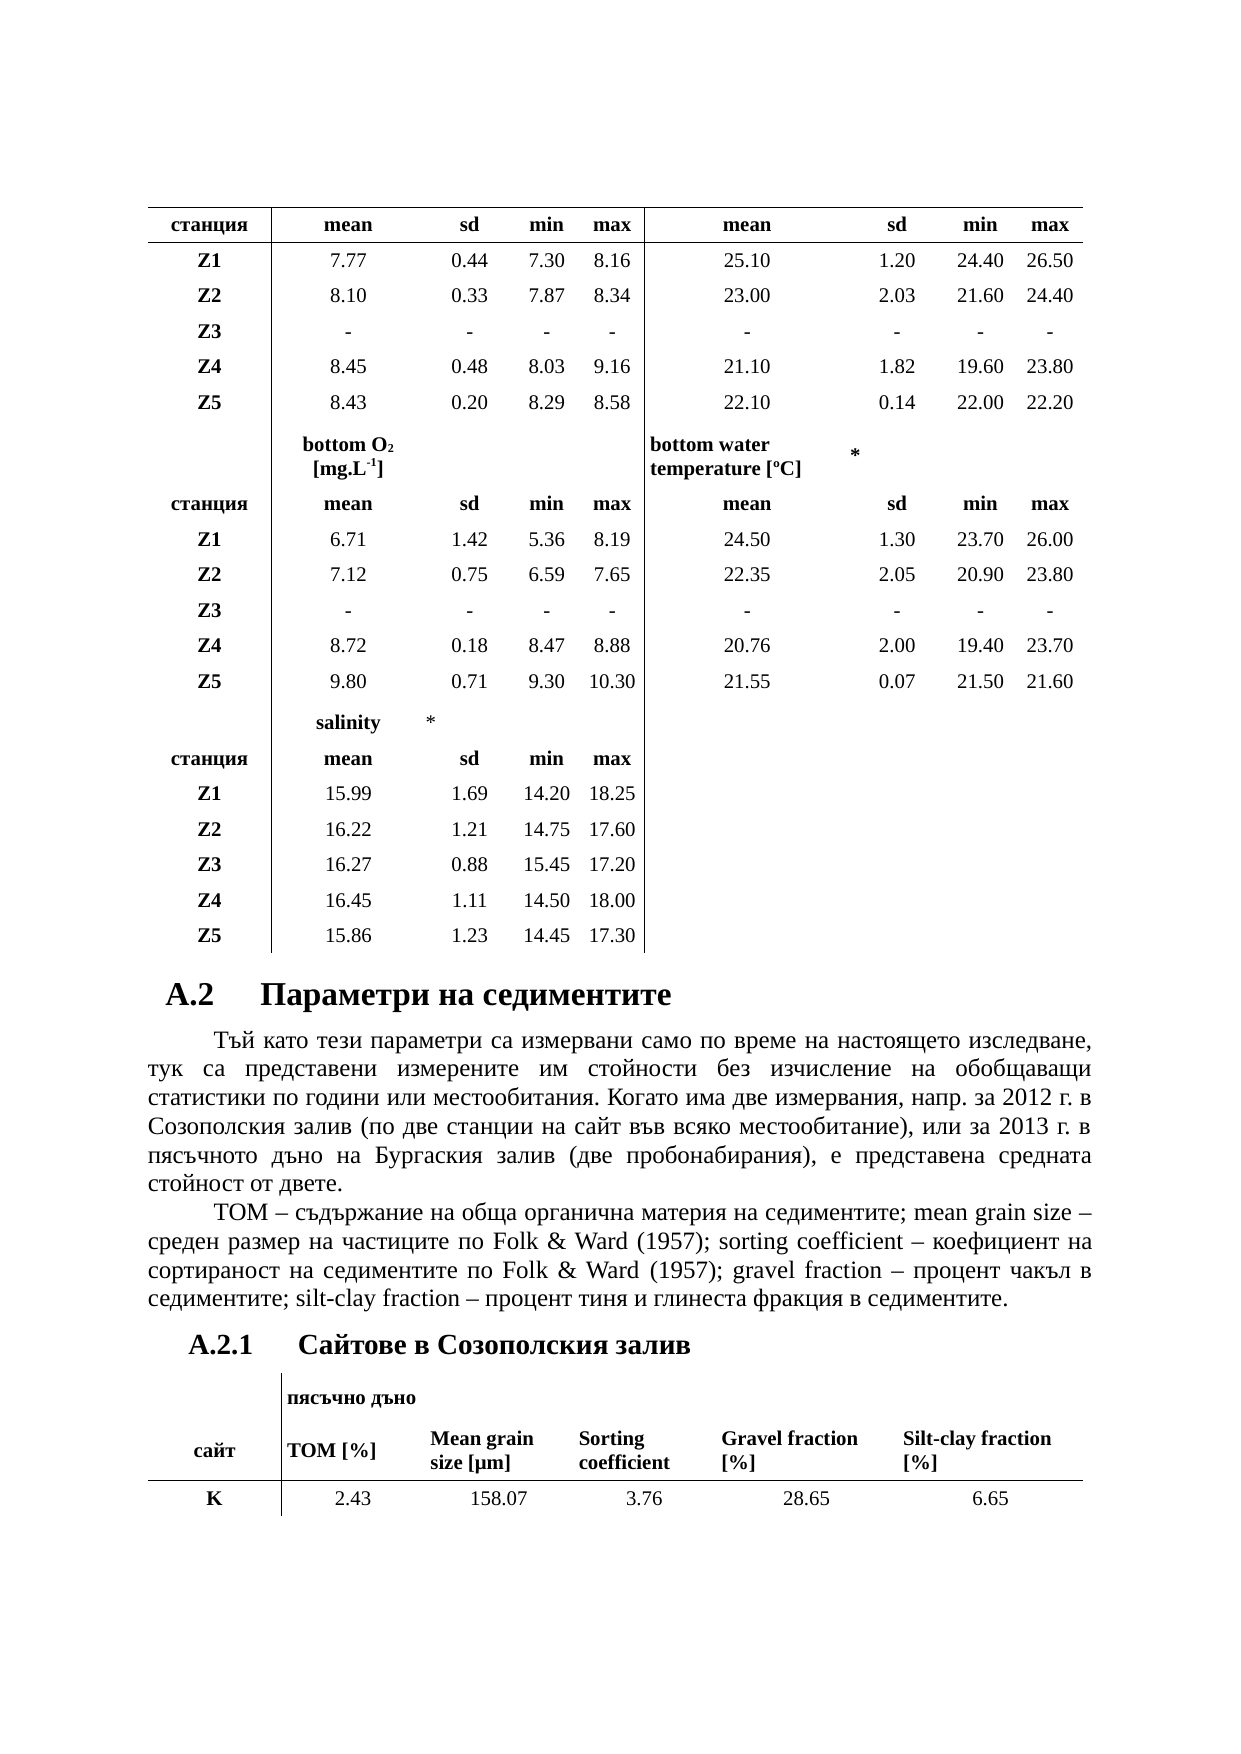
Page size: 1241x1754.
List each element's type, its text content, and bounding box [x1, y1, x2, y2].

table_cell 0.88 [425, 846, 513, 882]
table_cell [272, 420, 425, 426]
table_cell min [944, 208, 1017, 242]
table_cell [850, 882, 944, 917]
table_cell [425, 426, 513, 485]
table_cell 8.03 [514, 349, 579, 384]
table_cell [1017, 882, 1083, 917]
table_cell 16.27 [272, 846, 425, 882]
text ТОМ – съдържание на обща органична материя на седиментите; mean grain size – среден размер на частиците по Folk & Ward (1957); sorting coefficient – коефициент на сортираност на седиментите по Folk & Ward (1957); gravel fraction – процент чакъл в седиментите; silt-clay fraction – процент тиня и глинеста фракция в седиментите. [148, 1197, 1093, 1312]
table_cell 3.76 [573, 1481, 715, 1516]
table_cell Z1 [148, 775, 271, 811]
table_cell [850, 846, 944, 882]
table_cell sd [850, 208, 944, 242]
table_cell max [1017, 485, 1083, 521]
table_cell Z3 [148, 592, 271, 627]
table_cell 0.48 [425, 349, 513, 384]
table_cell [944, 775, 1017, 811]
table_cell [1017, 918, 1083, 953]
table_cell * [850, 426, 944, 485]
table_cell max [580, 485, 644, 521]
table_cell [1017, 704, 1083, 740]
table_cell 15.99 [272, 775, 425, 811]
table_cell 22.20 [1017, 384, 1083, 420]
table_cell 0.33 [425, 278, 513, 313]
table_cell max [1017, 208, 1083, 242]
table_cell [1017, 775, 1083, 811]
table_cell 158.07 [425, 1481, 573, 1516]
table_cell [514, 704, 579, 740]
table_cell 21.55 [645, 663, 850, 698]
table_cell 6.71 [272, 521, 425, 556]
table_cell [580, 426, 644, 485]
table_cell [580, 420, 644, 426]
table_cell mean [272, 485, 425, 521]
table_cell [1017, 811, 1083, 846]
table_cell sd [425, 208, 513, 242]
table_cell 8.58 [580, 384, 644, 420]
table_cell 14.50 [514, 882, 579, 917]
table_cell 16.45 [272, 882, 425, 917]
table_cell 8.88 [580, 628, 644, 663]
table_cell 23.80 [1017, 349, 1083, 384]
table_cell 15.45 [514, 846, 579, 882]
table_cell 18.00 [580, 882, 644, 917]
table_cell 23.70 [1017, 628, 1083, 663]
table_cell - [514, 592, 579, 627]
table_cell 14.75 [514, 811, 579, 846]
table_cell [850, 699, 944, 704]
table_cell 8.47 [514, 628, 579, 663]
table_cell 23.80 [1017, 556, 1083, 592]
table_cell Z2 [148, 811, 271, 846]
table_cell 2.43 [282, 1481, 424, 1516]
table_cell TOM [%] [282, 1420, 424, 1480]
table_cell Z5 [148, 918, 271, 953]
table_cell Mean grain size [μm] [425, 1420, 573, 1480]
subtitle Параметри на седиментите [223, 974, 1093, 1012]
table_cell [944, 811, 1017, 846]
table_cell [645, 775, 850, 811]
table_cell Z5 [148, 384, 271, 420]
table_cell Z3 [148, 313, 271, 349]
table_cell [944, 918, 1017, 953]
table_cell [148, 420, 271, 426]
table_cell 0.44 [425, 243, 513, 278]
table_cell 22.35 [645, 556, 850, 592]
table_cell bottom O2 [mg.L-1] [272, 426, 425, 485]
table_cell 6.59 [514, 556, 579, 592]
table_cell 1.23 [425, 918, 513, 953]
table_cell [645, 882, 850, 917]
table_cell 17.30 [580, 918, 644, 953]
table_cell sd [850, 485, 944, 521]
table_cell 7.77 [272, 243, 425, 278]
table_cell 23.70 [944, 521, 1017, 556]
table_cell 2.00 [850, 628, 944, 663]
table_cell 1.21 [425, 811, 513, 846]
table_cell 2.05 [850, 556, 944, 592]
table_cell Z4 [148, 628, 271, 663]
table_cell K [148, 1481, 281, 1516]
table_cell 24.40 [1017, 278, 1083, 313]
table_cell 24.40 [944, 243, 1017, 278]
table_cell [645, 740, 850, 775]
table_cell [1017, 426, 1083, 485]
table_cell 0.75 [425, 556, 513, 592]
table_cell 19.40 [944, 628, 1017, 663]
subtitle Сайтове в Созополския залив [260, 1327, 1093, 1360]
table_cell 15.86 [272, 918, 425, 953]
table_cell [1017, 420, 1083, 426]
table_cell 14.20 [514, 775, 579, 811]
table_cell [514, 426, 579, 485]
table_cell Z1 [148, 243, 271, 278]
table_cell 17.60 [580, 811, 644, 846]
table_cell Gravel fraction [%] [715, 1420, 897, 1480]
table_cell [272, 699, 425, 704]
table_cell 22.10 [645, 384, 850, 420]
table_cell 8.10 [272, 278, 425, 313]
table_cell [580, 699, 644, 704]
table_cell - [645, 313, 850, 349]
table_cell [1017, 846, 1083, 882]
table_cell 1.82 [850, 349, 944, 384]
table_cell 28.65 [715, 1481, 897, 1516]
table_cell 8.16 [580, 243, 644, 278]
table_cell 0.71 [425, 663, 513, 698]
table_cell [944, 846, 1017, 882]
table_cell [850, 811, 944, 846]
table_cell 1.11 [425, 882, 513, 917]
table_cell 6.65 [897, 1481, 1083, 1516]
table_cell [148, 699, 271, 704]
table_cell - [944, 592, 1017, 627]
table_cell [425, 699, 513, 704]
table_cell станция [148, 485, 271, 521]
table_cell 7.12 [272, 556, 425, 592]
table_cell [425, 420, 513, 426]
table_cell 5.36 [514, 521, 579, 556]
table_cell [645, 704, 850, 740]
table_cell min [514, 208, 579, 242]
table_cell max [580, 740, 644, 775]
table_cell - [944, 313, 1017, 349]
table_cell - [514, 313, 579, 349]
table_cell 21.60 [944, 278, 1017, 313]
table_cell min [944, 485, 1017, 521]
table_cell - [425, 592, 513, 627]
table_cell - [645, 592, 850, 627]
table_cell - [272, 313, 425, 349]
table_cell [645, 420, 850, 426]
table_cell Sorting coefficient [573, 1420, 715, 1480]
table_cell 7.87 [514, 278, 579, 313]
table_cell mean [645, 485, 850, 521]
table_cell * [425, 704, 513, 740]
table_cell [1017, 699, 1083, 704]
table_cell [944, 740, 1017, 775]
table_cell 7.30 [514, 243, 579, 278]
table_cell [645, 918, 850, 953]
table_cell sd [425, 485, 513, 521]
table_cell - [850, 313, 944, 349]
table_cell max [580, 208, 644, 242]
table_cell 8.34 [580, 278, 644, 313]
table_cell [944, 699, 1017, 704]
table_cell [850, 704, 944, 740]
table_cell 0.20 [425, 384, 513, 420]
table_cell Silt-clay fraction [%] [897, 1420, 1083, 1480]
table_cell Z4 [148, 349, 271, 384]
table_cell mean [645, 208, 850, 242]
table_cell 21.10 [645, 349, 850, 384]
table_cell - [850, 592, 944, 627]
table_cell [580, 704, 644, 740]
table_header [148, 1373, 281, 1420]
table_cell 8.29 [514, 384, 579, 420]
table_cell 24.50 [645, 521, 850, 556]
table_cell - [1017, 592, 1083, 627]
table_cell 0.18 [425, 628, 513, 663]
table_cell - [1017, 313, 1083, 349]
table_cell станция [148, 740, 271, 775]
table_cell Z1 [148, 521, 271, 556]
table_cell [944, 704, 1017, 740]
table_cell 20.76 [645, 628, 850, 663]
table_cell 23.00 [645, 278, 850, 313]
table_cell [944, 426, 1017, 485]
table_cell 8.19 [580, 521, 644, 556]
table_cell 21.60 [1017, 663, 1083, 698]
table_cell Z2 [148, 556, 271, 592]
table_cell [850, 740, 944, 775]
table_cell 1.20 [850, 243, 944, 278]
table_cell - [425, 313, 513, 349]
table_cell 21.50 [944, 663, 1017, 698]
table_cell [944, 882, 1017, 917]
table_cell [645, 846, 850, 882]
table_cell 9.16 [580, 349, 644, 384]
table_cell Z3 [148, 846, 271, 882]
table_cell 8.72 [272, 628, 425, 663]
table_cell 19.60 [944, 349, 1017, 384]
table_cell [850, 918, 944, 953]
table_cell 9.30 [514, 663, 579, 698]
table_cell 17.20 [580, 846, 644, 882]
table_cell - [580, 313, 644, 349]
table_cell mean [272, 208, 425, 242]
table_cell min [514, 485, 579, 521]
text Тъй като тези параметри са измервани само по време на настоящето изследване, тук са представени измерените им стойности без изчисление на обобщаващи статистики по години или местообитания. Когато има две измервания, напр. за 2012 г. в Созополския залив (по две станции на сайт във всяко местообитание), или за 2013 г. в пясъчното дъно на Бургаския залив (две пробонабирания), е представена средната стойност от двете. [148, 1025, 1093, 1197]
table_cell [1017, 740, 1083, 775]
table_cell 10.30 [580, 663, 644, 698]
table_cell - [580, 592, 644, 627]
table_cell [514, 699, 579, 704]
table_cell min [514, 740, 579, 775]
table_cell [645, 811, 850, 846]
table_cell 9.80 [272, 663, 425, 698]
table_cell станция [148, 208, 271, 242]
table_cell 7.65 [580, 556, 644, 592]
table_cell salinity [272, 704, 425, 740]
table_cell 26.00 [1017, 521, 1083, 556]
table_cell [514, 420, 579, 426]
table_cell 22.00 [944, 384, 1017, 420]
table_cell 18.25 [580, 775, 644, 811]
table_cell [850, 420, 944, 426]
table_cell 0.14 [850, 384, 944, 420]
table_cell sd [425, 740, 513, 775]
table_cell [850, 775, 944, 811]
table_cell 1.42 [425, 521, 513, 556]
table_cell [148, 704, 271, 740]
table_cell 20.90 [944, 556, 1017, 592]
table_cell [645, 699, 850, 704]
table_cell 16.22 [272, 811, 425, 846]
table_cell 0.07 [850, 663, 944, 698]
table_cell bottom water temperature [ºC] [645, 426, 850, 485]
table_cell 2.03 [850, 278, 944, 313]
table_cell - [272, 592, 425, 627]
table_cell сайт [148, 1420, 281, 1480]
table_cell Z2 [148, 278, 271, 313]
table_cell 8.43 [272, 384, 425, 420]
table_cell Z5 [148, 663, 271, 698]
table_cell 14.45 [514, 918, 579, 953]
table_cell 1.30 [850, 521, 944, 556]
table_cell 25.10 [645, 243, 850, 278]
table_cell 26.50 [1017, 243, 1083, 278]
table_cell 1.69 [425, 775, 513, 811]
table_cell 8.45 [272, 349, 425, 384]
table_header пясъчно дъно [282, 1373, 1083, 1420]
table_cell Z4 [148, 882, 271, 917]
table_cell [944, 420, 1017, 426]
table_cell mean [272, 740, 425, 775]
table_cell [148, 426, 271, 485]
